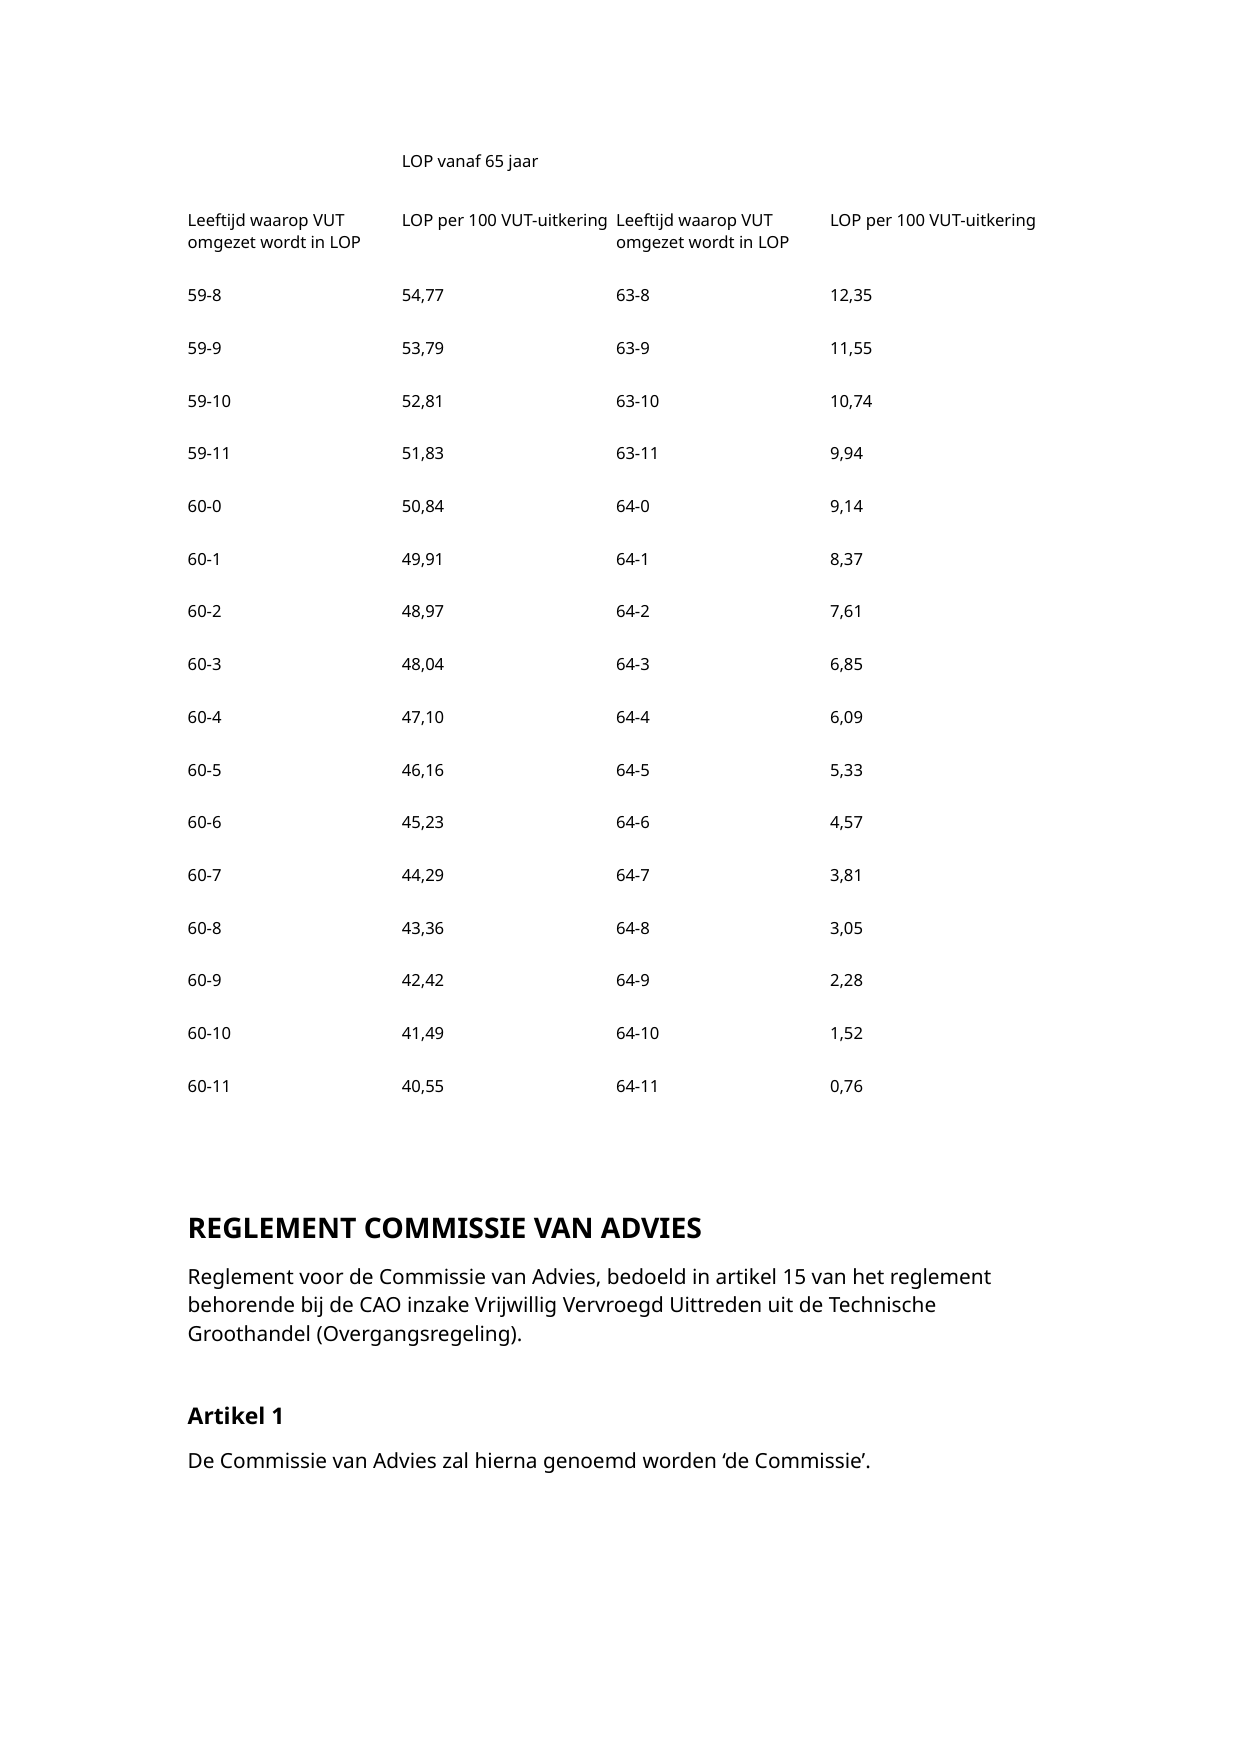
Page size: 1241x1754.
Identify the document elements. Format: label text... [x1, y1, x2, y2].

table_cell 6,85 [830, 653, 1053, 706]
table_cell 8,37 [830, 548, 1053, 600]
table_cell 60-10 [188, 1022, 402, 1074]
table_cell 48,97 [402, 600, 616, 653]
table_header [188, 150, 402, 208]
table_cell 53,79 [402, 337, 616, 389]
table_cell 46,16 [402, 758, 616, 811]
table_cell 52,81 [402, 389, 616, 442]
table_cell 64-10 [616, 1022, 830, 1074]
subtitle Artikel 1 [187, 1399, 1053, 1431]
table_cell 64-11 [616, 1075, 830, 1127]
table_cell 64-7 [616, 864, 830, 916]
table_cell 12,35 [830, 284, 1053, 337]
table_cell 49,91 [402, 548, 616, 600]
table_cell Leeftijd waarop VUT omgezet wordt in LOP [188, 209, 402, 284]
table_cell 63-8 [616, 284, 830, 337]
table_cell 43,36 [402, 916, 616, 969]
table_cell 51,83 [402, 442, 616, 495]
table_cell 59-10 [188, 389, 402, 442]
table_cell 9,94 [830, 442, 1053, 495]
table_cell 1,52 [830, 1022, 1053, 1074]
table_cell 64-3 [616, 653, 830, 706]
table_cell 6,09 [830, 706, 1053, 758]
table_cell 59-11 [188, 442, 402, 495]
table_cell 64-9 [616, 969, 830, 1022]
text Reglement voor de Commissie van Advies, bedoeld in artikel 15 van het reglement behorende bij de CAO inzake Vrijwillig Vervroegd Uittreden uit de Technische Groothandel (Overgangsregeling). [187, 1262, 1053, 1347]
table_header [616, 150, 830, 208]
table_cell 64-8 [616, 916, 830, 969]
table_cell 60-9 [188, 969, 402, 1022]
table_header [830, 150, 1053, 208]
table_cell 63-11 [616, 442, 830, 495]
table_cell 64-6 [616, 811, 830, 864]
table_cell 60-2 [188, 600, 402, 653]
table_cell 64-4 [616, 706, 830, 758]
table_cell 50,84 [402, 495, 616, 547]
table_cell 60-1 [188, 548, 402, 600]
table_cell 48,04 [402, 653, 616, 706]
table_cell 63-9 [616, 337, 830, 389]
table_cell 60-4 [188, 706, 402, 758]
table_cell 64-2 [616, 600, 830, 653]
table_cell 54,77 [402, 284, 616, 337]
table_cell 9,14 [830, 495, 1053, 547]
table_cell 45,23 [402, 811, 616, 864]
table_cell 5,33 [830, 758, 1053, 811]
table_cell 42,42 [402, 969, 616, 1022]
table_cell 64-1 [616, 548, 830, 600]
table_cell 3,05 [830, 916, 1053, 969]
table_cell LOP per 100 VUT-uitkering [830, 209, 1053, 284]
table_cell 59-8 [188, 284, 402, 337]
table_cell 60-5 [188, 758, 402, 811]
table_cell 0,76 [830, 1075, 1053, 1127]
table_cell 60-7 [188, 864, 402, 916]
table_cell 40,55 [402, 1075, 616, 1127]
table_cell 60-6 [188, 811, 402, 864]
table_cell 2,28 [830, 969, 1053, 1022]
table_cell 60-8 [188, 916, 402, 969]
table_cell 60-3 [188, 653, 402, 706]
table_cell 64-5 [616, 758, 830, 811]
table_cell 60-11 [188, 1075, 402, 1127]
table_cell 11,55 [830, 337, 1053, 389]
text De Commissie van Advies zal hierna genoemd worden ‘de Commissie’. [187, 1446, 1053, 1474]
table_cell Leeftijd waarop VUT omgezet wordt in LOP [616, 209, 830, 284]
table_cell 3,81 [830, 864, 1053, 916]
table_cell 64-0 [616, 495, 830, 547]
table_cell 59-9 [188, 337, 402, 389]
table_cell 63-10 [616, 389, 830, 442]
table_cell 47,10 [402, 706, 616, 758]
table_cell 44,29 [402, 864, 616, 916]
table_header LOP vanaf 65 jaar [402, 150, 616, 208]
table_cell 4,57 [830, 811, 1053, 864]
table_cell 41,49 [402, 1022, 616, 1074]
table_cell LOP per 100 VUT-uitkering [402, 209, 616, 284]
table_cell 7,61 [830, 600, 1053, 653]
subtitle REGLEMENT COMMISSIE VAN ADVIES [187, 1208, 1053, 1247]
table_cell 10,74 [830, 389, 1053, 442]
table_cell 60-0 [188, 495, 402, 547]
